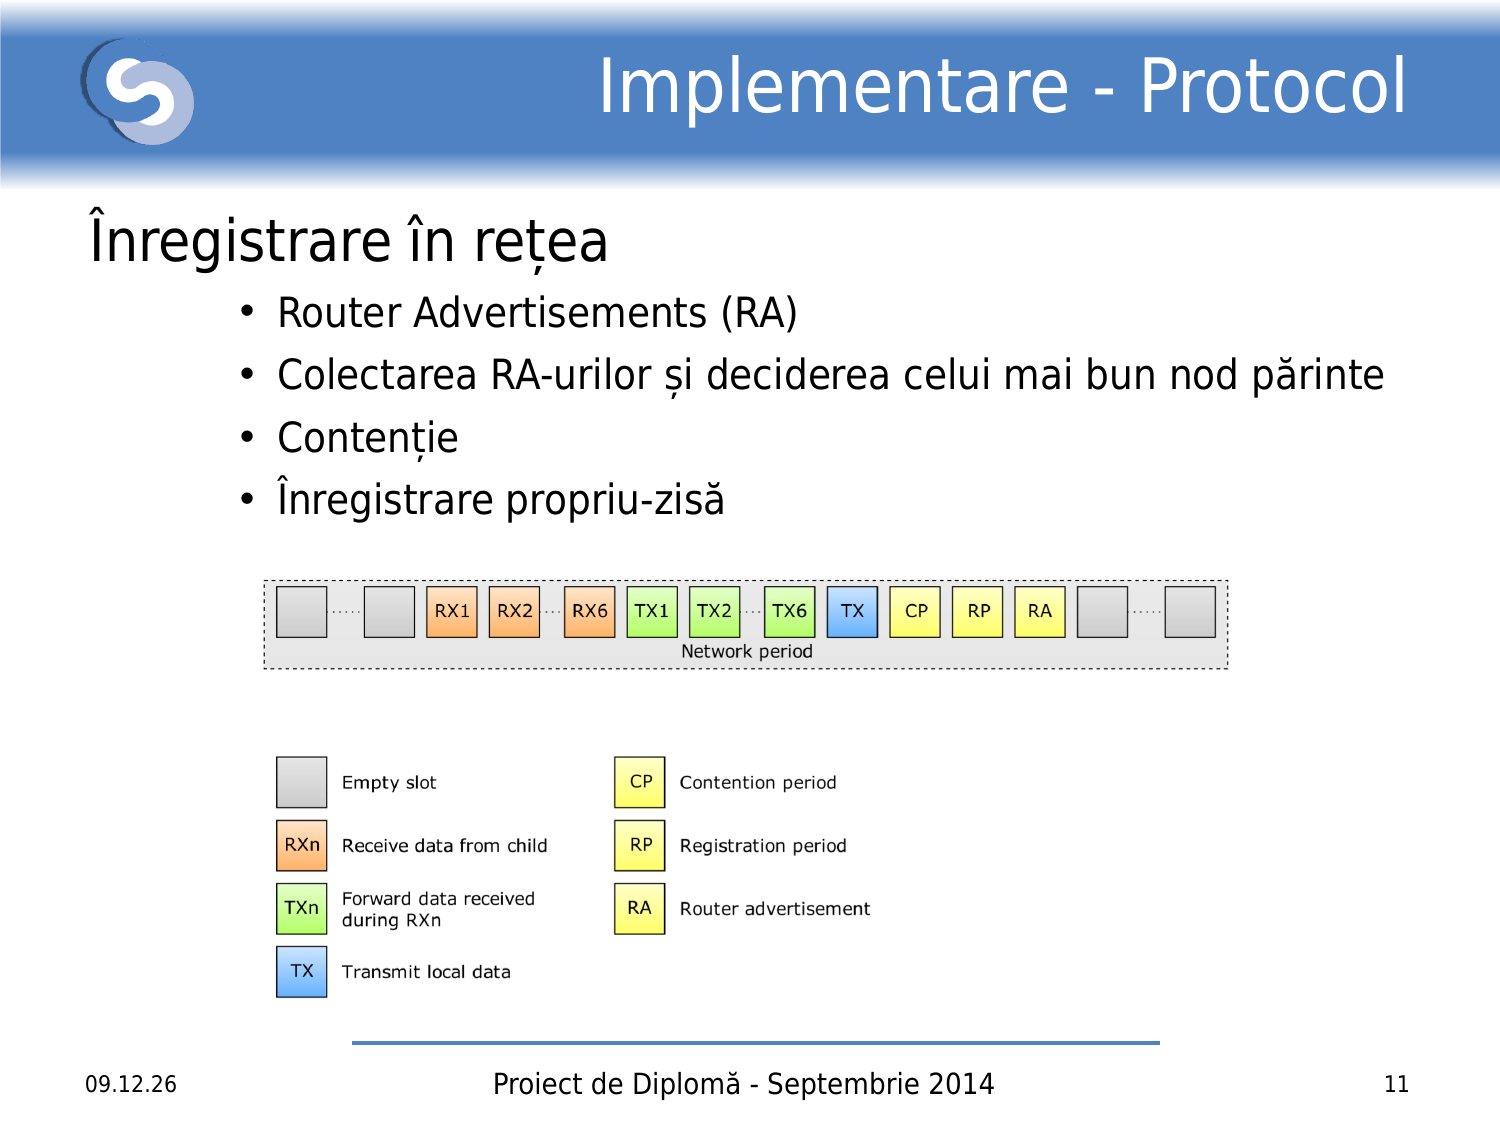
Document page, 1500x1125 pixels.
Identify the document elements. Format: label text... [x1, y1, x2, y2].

picture [0, 0, 1500, 189]
title Implementare - Protocol [199, 11, 1425, 155]
picture [250, 558, 1241, 1010]
list Înregistrare în rețea Router Advertisements (RA) Colectarea RA-urilor și deciderea celui mai bun nod părinte Contenție Înregistrare propriu-zisă [75, 195, 1426, 531]
